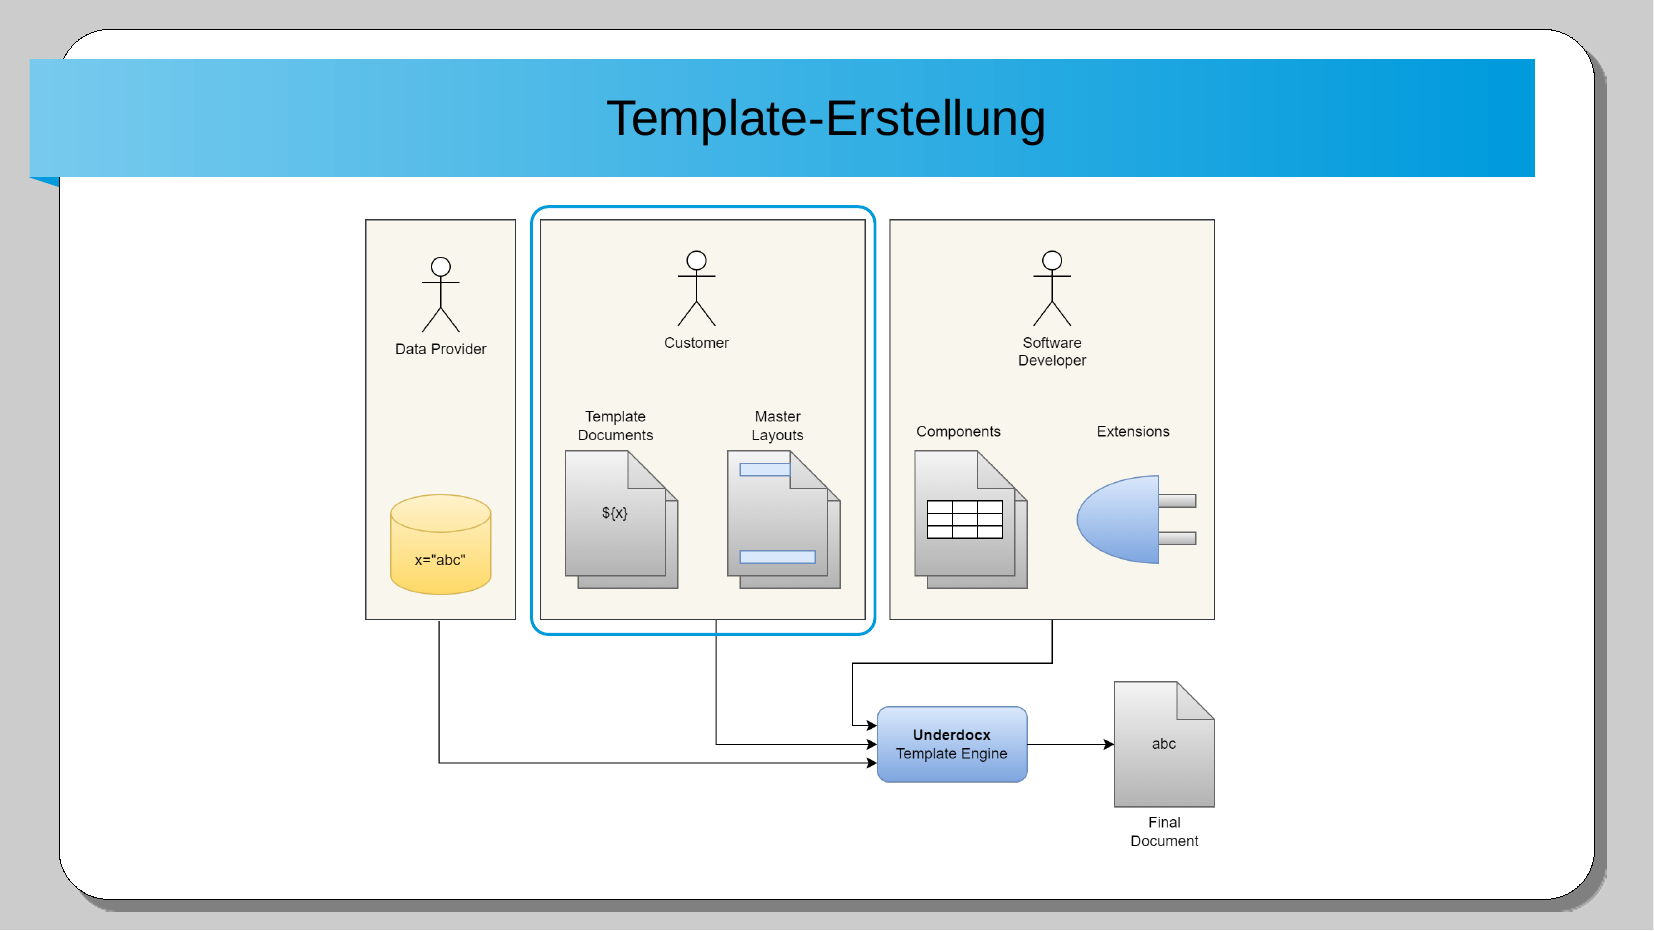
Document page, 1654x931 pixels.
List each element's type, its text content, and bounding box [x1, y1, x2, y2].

picture [365, 219, 1241, 857]
picture [534, 219, 873, 632]
title Template-Erstellung [118, 59, 1536, 178]
